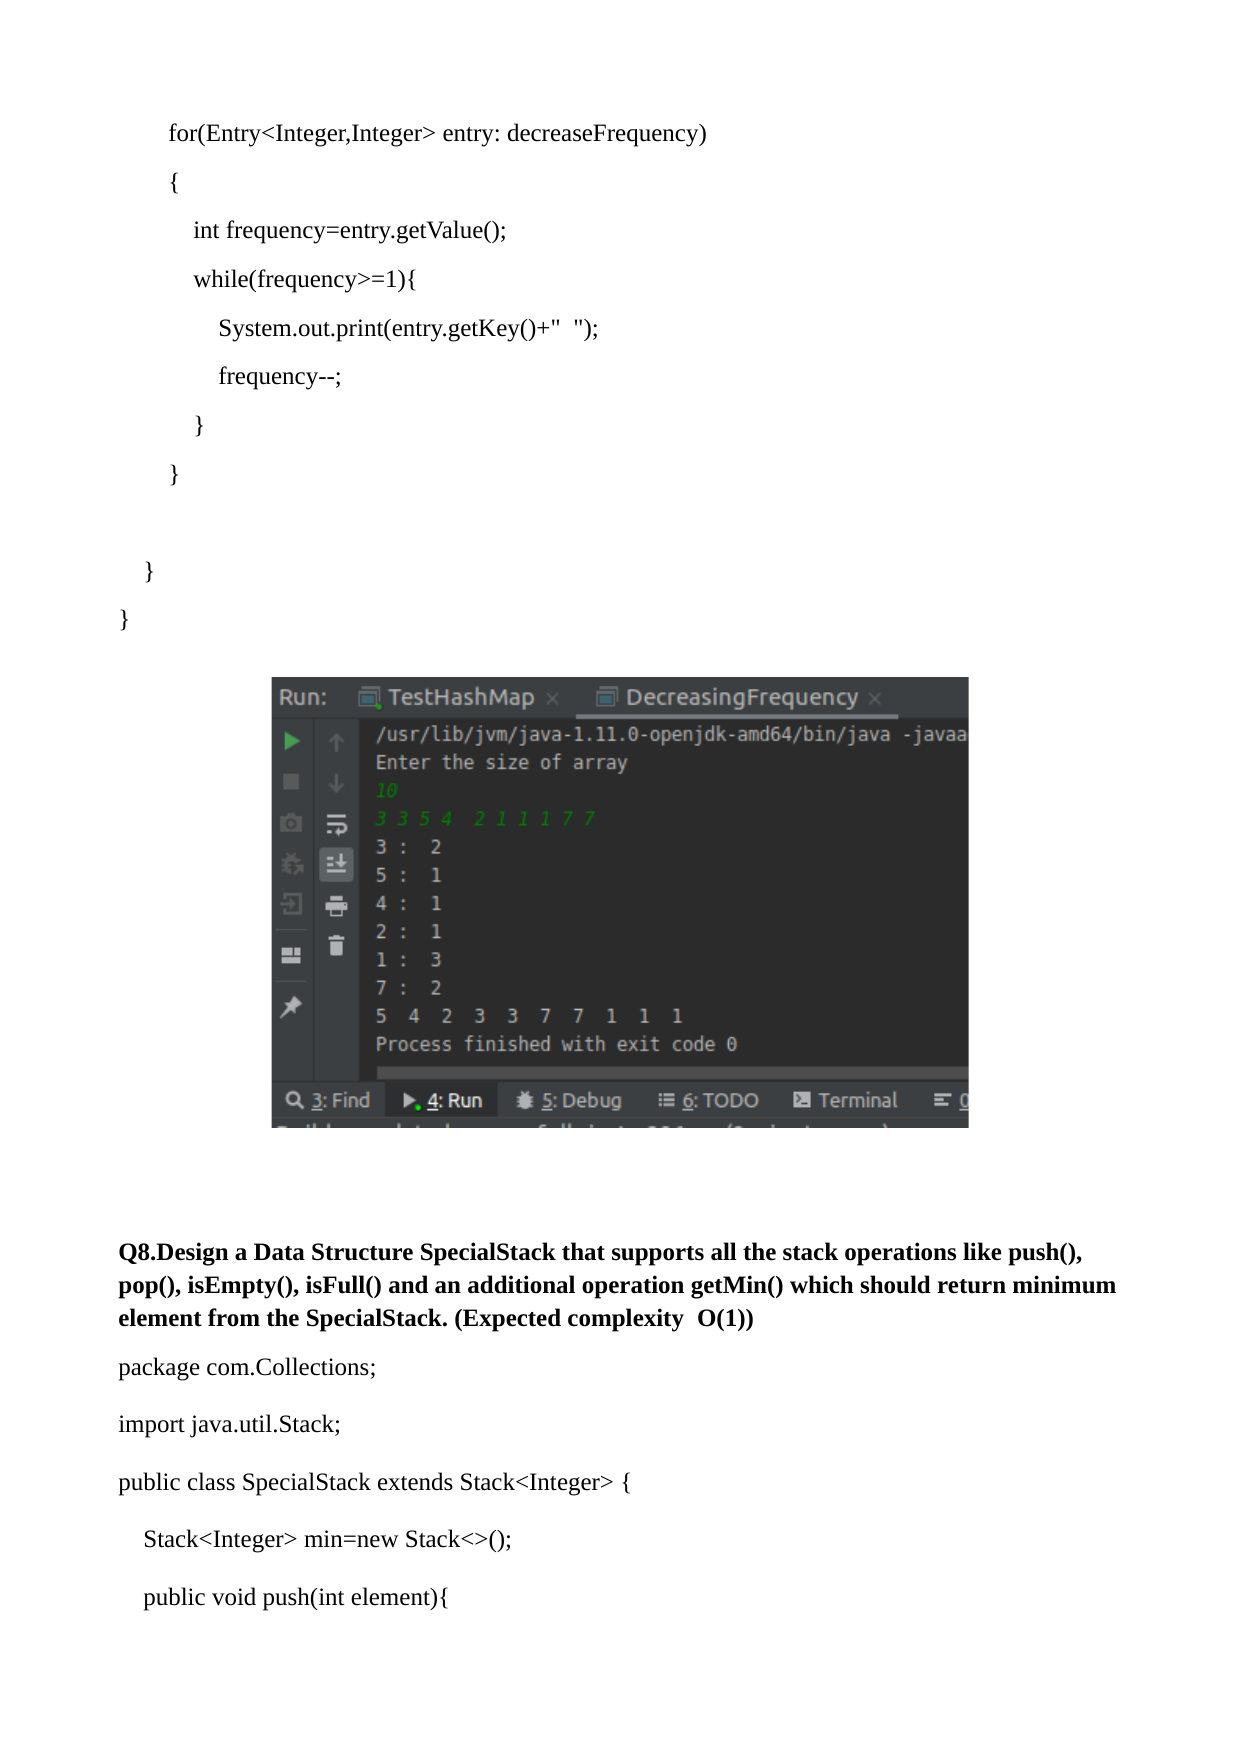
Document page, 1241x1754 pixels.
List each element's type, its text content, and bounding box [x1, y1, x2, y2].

text } [118, 459, 1122, 487]
text public class SpecialStack extends Stack<Integer> { [118, 1467, 1122, 1495]
text import java.util.Stack; [118, 1409, 1122, 1438]
text { [118, 167, 1122, 196]
text int frequency=entry.getValue(); [118, 215, 1122, 244]
text } [118, 410, 1122, 439]
text while(frequency>=1){ [118, 264, 1122, 293]
text } [118, 604, 1122, 633]
text Stack<Integer> min=new Stack<>(); [118, 1524, 1122, 1553]
picture [271, 677, 969, 1128]
text public void push(int element){ [118, 1582, 1122, 1610]
text Q8.Design a Data Structure SpecialStack that supports all the stack operations like push(), pop(), isEmpty(), isFull() and an additional operation getMin() which should return minimum element from the SpecialStack. (Expected complexity ­ O(1)) [118, 1237, 1122, 1332]
text for(Entry<Integer,Integer> entry: decreaseFrequency) [118, 118, 1122, 147]
text frequency--; [118, 361, 1122, 390]
text } [118, 556, 1122, 585]
text package com.Collections; [118, 1352, 1122, 1380]
text System.out.print(entry.getKey()+" "); [118, 313, 1122, 341]
